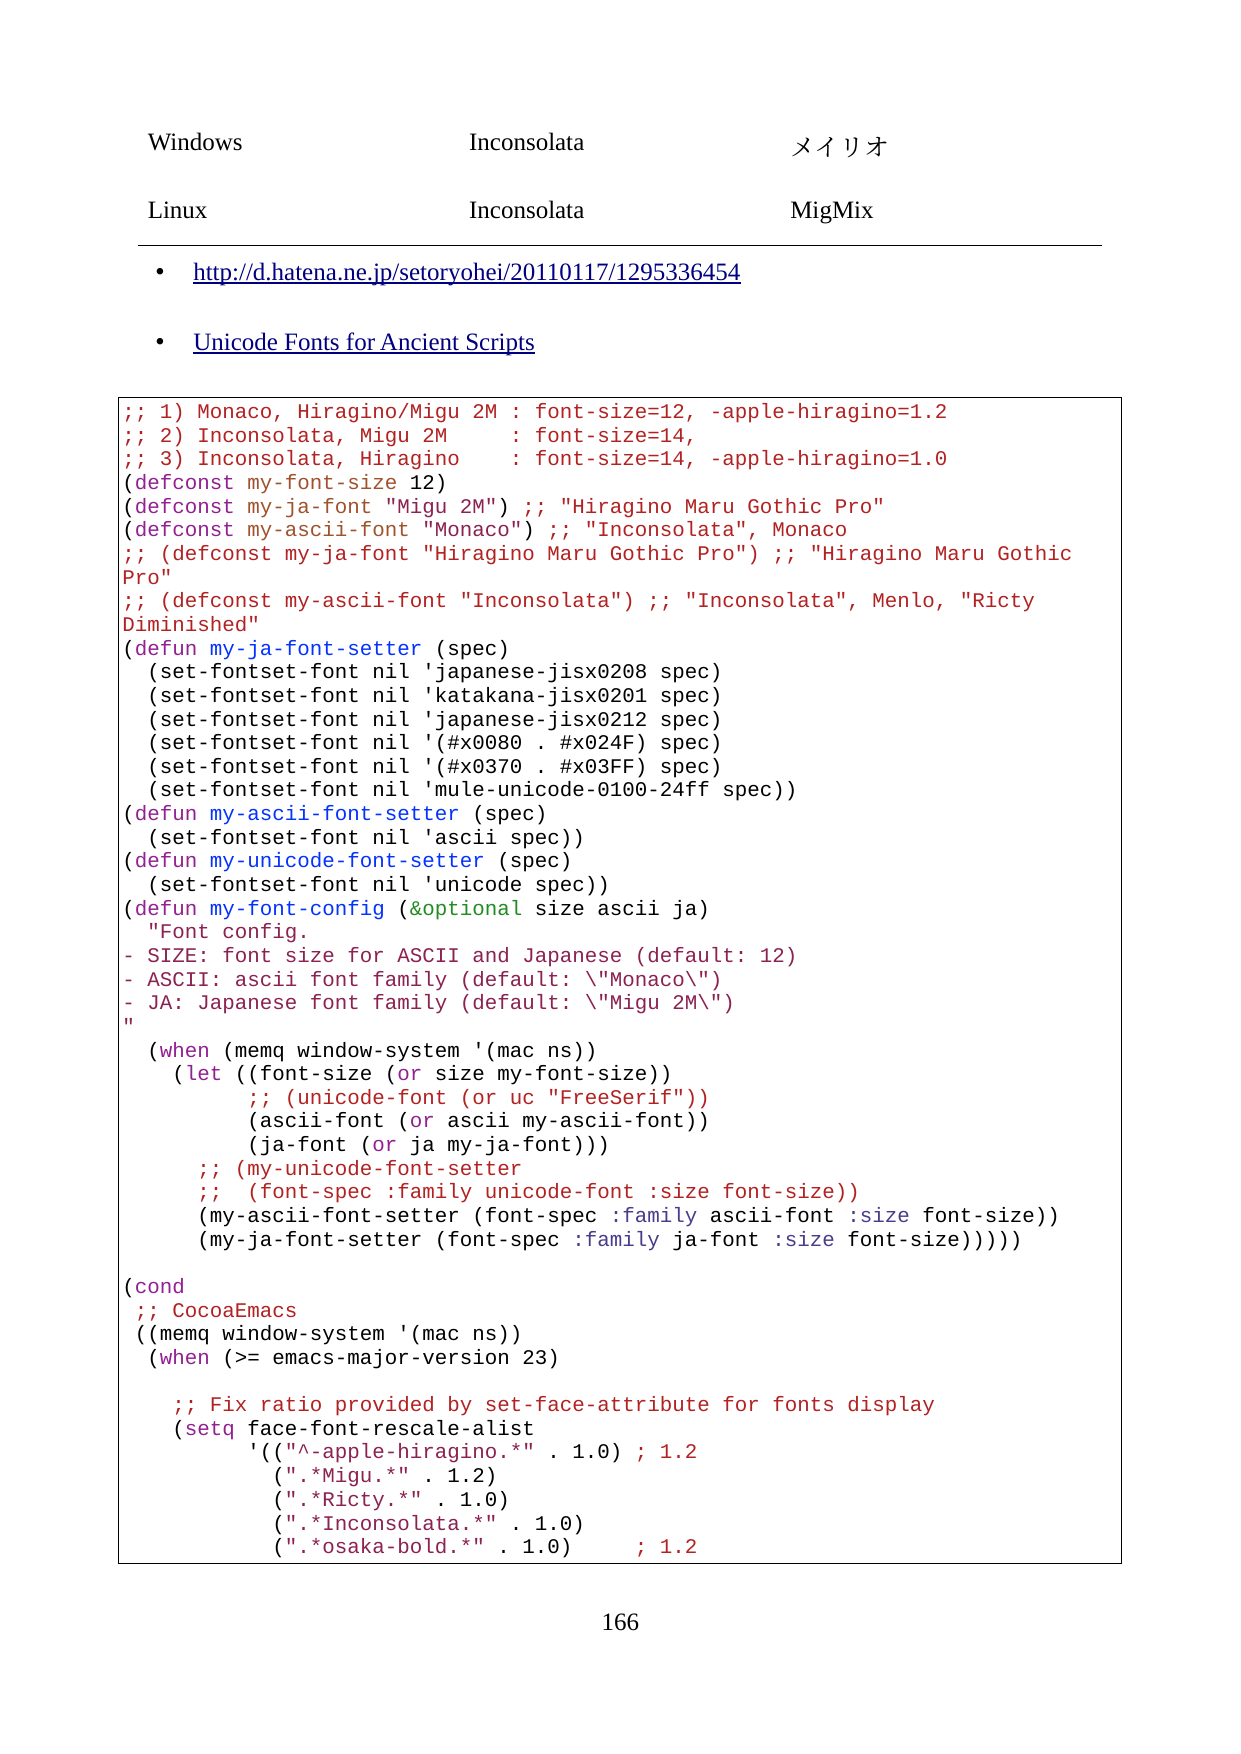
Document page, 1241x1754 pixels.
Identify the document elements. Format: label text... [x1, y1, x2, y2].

text (".*Migu.*" . 1.2) [119, 1461, 1121, 1485]
text (set-fontset-font nil 'japanese-jisx0208 spec) [119, 657, 1121, 681]
text (defun my-unicode-font-setter (spec) [119, 846, 1121, 870]
text ;; CocoaEmacs [119, 1296, 1121, 1319]
text ;; (font-spec :family unicode-font :size font-size)) [119, 1177, 1121, 1201]
text (defconst my-font-size 12) [119, 468, 1121, 492]
table_cell Windows [138, 118, 459, 185]
text "Font config. [119, 917, 1121, 941]
text (cond [119, 1272, 1121, 1296]
text '(("^-apple-hiragino.*" . 1.0) ; 1.2 [119, 1438, 1121, 1461]
text (set-fontset-font nil 'mule-unicode-0100-24ff spec)) [119, 776, 1121, 799]
text (ja-font (or ja my-ja-font))) [119, 1130, 1121, 1154]
text (defconst my-ja-font "Migu 2M") ;; "Hiragino Maru Gothic Pro" [119, 492, 1121, 515]
text (set-fontset-font nil '(#x0370 . #x03FF) spec) [119, 752, 1121, 776]
text (when (>= emacs-major-version 23) [119, 1343, 1121, 1367]
table_cell Inconsolata [460, 118, 781, 185]
text (set-fontset-font nil '(#x0080 . #x024F) spec) [119, 728, 1121, 752]
text ;; Fix ratio provided by set-face-attribute for fonts display [119, 1390, 1121, 1414]
text ;; (defconst my-ja-font "Hiragino Maru Gothic Pro") ;; "Hiragino Maru Gothic Pro" [119, 539, 1121, 586]
text (defconst my-ascii-font "Monaco") ;; "Inconsolata", Monaco [119, 515, 1121, 539]
text ((memq window-system '(mac ns)) [119, 1319, 1121, 1343]
text ;; (my-unicode-font-setter [119, 1154, 1121, 1177]
text " [119, 1012, 1121, 1036]
text - SIZE: font size for ASCII and Japanese (default: 12) [119, 941, 1121, 965]
text (let ((font-size (or size my-font-size)) [119, 1059, 1121, 1083]
text ;; 2) Inconsolata, Migu 2M : font-size=14, [119, 421, 1121, 444]
text (set-fontset-font nil 'ascii spec)) [119, 823, 1121, 846]
text ;; 3) Inconsolata, Hiragino : font-size=14, -apple-hiragino=1.0 [119, 444, 1121, 468]
text (setq face-font-rescale-alist [119, 1414, 1121, 1438]
text (defun my-font-config (&optional size ascii ja) [119, 894, 1121, 917]
text - JA: Japanese font family (default: \"Migu 2M\") [119, 988, 1121, 1012]
text (my-ja-font-setter (font-spec :family ja-font :size font-size))))) [119, 1225, 1121, 1248]
text (my-ascii-font-setter (font-spec :family ascii-font :size font-size)) [119, 1201, 1121, 1225]
text (".*Inconsolata.*" . 1.0) [119, 1508, 1121, 1532]
text (defun my-ja-font-setter (spec) [119, 634, 1121, 657]
text (".*osaka-bold.*" . 1.0) ; 1.2 [119, 1532, 1121, 1563]
text (ascii-font (or ascii my-ascii-font)) [119, 1107, 1121, 1130]
text (defun my-ascii-font-setter (spec) [119, 799, 1121, 823]
text (".*Ricty.*" . 1.0) [119, 1485, 1121, 1508]
table_cell Linux [138, 185, 459, 245]
text ;; (unicode-font (or uc "FreeSerif")) [119, 1083, 1121, 1107]
table_cell メイリオ [781, 118, 1102, 185]
table_cell Inconsolata [460, 185, 781, 245]
text ;; (defconst my-ascii-font "Inconsolata") ;; "Inconsolata", Menlo, "Ricty Diminished" [119, 586, 1121, 634]
text (when (memq window-system '(mac ns)) [119, 1036, 1121, 1059]
text ;; 1) Monaco, Hiragino/Migu 2M : font-size=12, -apple-hiragino=1.2 [119, 398, 1121, 421]
text (set-fontset-font nil 'katakana-jisx0201 spec) [119, 681, 1121, 704]
list http://d.hatena.ne.jp/setoryohei/20110117/1295336454 [156, 257, 1122, 315]
list Unicode Fonts for Ancient Scripts [156, 327, 1122, 385]
text - ASCII: ascii font family (default: \"Monaco\") [119, 965, 1121, 988]
text (set-fontset-font nil 'japanese-jisx0212 spec) [119, 704, 1121, 728]
text (set-fontset-font nil 'unicode spec)) [119, 870, 1121, 894]
table_cell MigMix [781, 185, 1102, 245]
